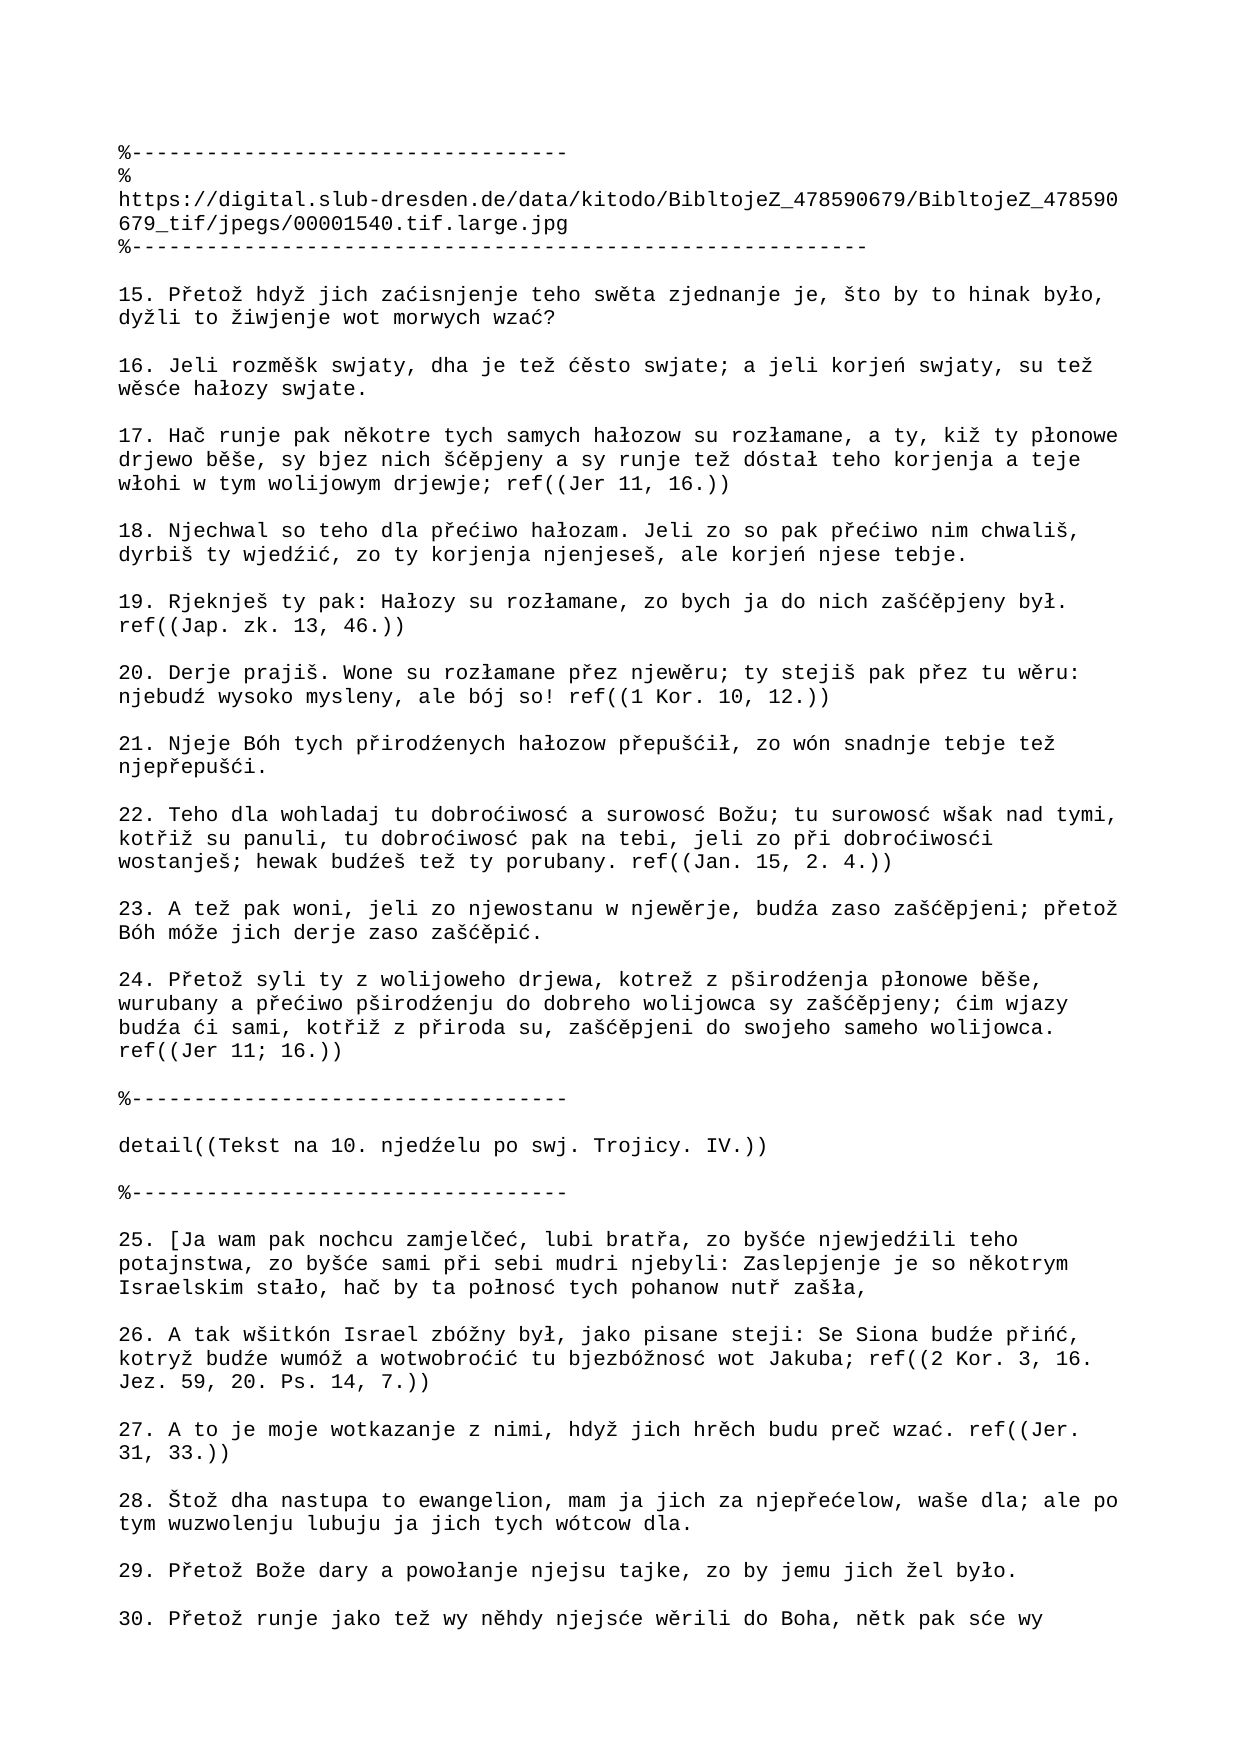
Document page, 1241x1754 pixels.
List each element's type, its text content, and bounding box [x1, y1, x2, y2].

text 15. Přetož hdyž jich zaćisnjenje teho swěta zjednanje je, što by to hinak było, dyžli to žiwjenje wot morwych wzać? [118, 284, 1122, 331]
text 29. Přetož Bože dary a powołanje njejsu tajke, zo by jemu jich žel było. [118, 1561, 1122, 1584]
text % https://digital.slub-dresden.de/data/kitodo/BibltojeZ_478590679/BibltojeZ_478590679_tif/jpegs/00001540.tif.large.jpg [118, 165, 1122, 236]
text 25. [Ja wam pak nochcu zamjelčeć, lubi bratřa, zo byšće njewjedźili teho potajnstwa, zo byšće sami při sebi mudri njebyli: Zaslepjenje je so někotrym Israelskim stało, hač by ta połnosć tych pohanow nutř zašła, [118, 1229, 1122, 1300]
text 17. Hač runje pak někotre tych samych hałozow su rozłamane, a ty, kiž ty płonowe drjewo běše, sy bjez nich šćěpjeny a sy runje tež dóstał teho korjenja a teje włohi w tym wolijowym drjewje; ref((Jer 11, 16.)) [118, 426, 1122, 496]
text 21. Njeje Bóh tych přirodźenych hałozow přepušćił, zo wón snadnje tebje tež njepřepušći. [118, 733, 1122, 780]
text 20. Derje prajiš. Wone su rozłamane přez njewěru; ty stejiš pak přez tu wěru: njebudź wysoko mysleny, ale bój so! ref((1 Kor. 10, 12.)) [118, 662, 1122, 709]
text 24. Přetož syli ty z wolijoweho drjewa, kotrež z pširodźenja płonowe běše, wurubany a přećiwo pširodźenju do dobreho wolijowca sy zašćěpjeny; ćim wjazy budźa ći sami, kotřiž z přiroda su, zašćěpjeni do swojeho sameho wolijowca. ref((Jer 11; 16.)) [118, 969, 1122, 1064]
text 22. Teho dla wohladaj tu dobroćiwosć a surowosć Božu; tu surowosć wšak nad tymi, kotřiž su panuli, tu dobroćiwosć pak na tebi, jeli zo při dobroćiwosći wostanješ; hewak budźeš tež ty porubany. ref((Jan. 15, 2. 4.)) [118, 804, 1122, 875]
text %----------------------------------- [118, 1182, 1122, 1206]
text 23. A tež pak woni, jeli zo njewostanu w njewěrje, budźa zaso zašćěpjeni; přetož Bóh móže jich derje zaso zašćěpić. [118, 898, 1122, 946]
text 26. A tak wšitkón Israel zbóžny był, jako pisane steji: Se Siona budźe přińć, kotryž budźe wumóž a wotwobroćić tu bjezbóžnosć wot Jakuba; ref((2 Kor. 3, 16. Jez. 59, 20. Ps. 14, 7.)) [118, 1324, 1122, 1395]
text %----------------------------------- [118, 142, 1122, 165]
text 19. Rjeknješ ty pak: Hałozy su rozłamane, zo bych ja do nich zašćěpjeny był. ref((Jap. zk. 13, 46.)) [118, 591, 1122, 638]
text 28. Štož dha nastupa to ewangelion, mam ja jich za njepřećelow, waše dla; ale po tym wuzwolenju lubuju ja jich tych wótcow dla. [118, 1489, 1122, 1537]
text 18. Njechwal so teho dla přećiwo hałozam. Jeli zo so pak přećiwo nim chwališ, dyrbiš ty wjedźić, zo ty korjenja njenjeseš, ale korjeń njese tebje. [118, 520, 1122, 567]
text 27. A to je moje wotkazanje z nimi, hdyž jich hrěch budu preč wzać. ref((Jer. 31, 33.)) [118, 1419, 1122, 1466]
text %----------------------------------------------------------- [118, 236, 1122, 260]
text 30. Přetož runje jako tež wy něhdy njejsće wěrili do Boha, nětk pak sće wy [118, 1608, 1122, 1631]
text %----------------------------------- [118, 1088, 1122, 1111]
text 16. Jeli rozměšk swjaty, dha je tež ćěsto swjate; a jeli korjeń swjaty, su tež wěsće hałozy swjate. [118, 354, 1122, 402]
text detail((Tekst na 10. njedźelu po swj. Trojicy. IV.)) [118, 1135, 1122, 1158]
